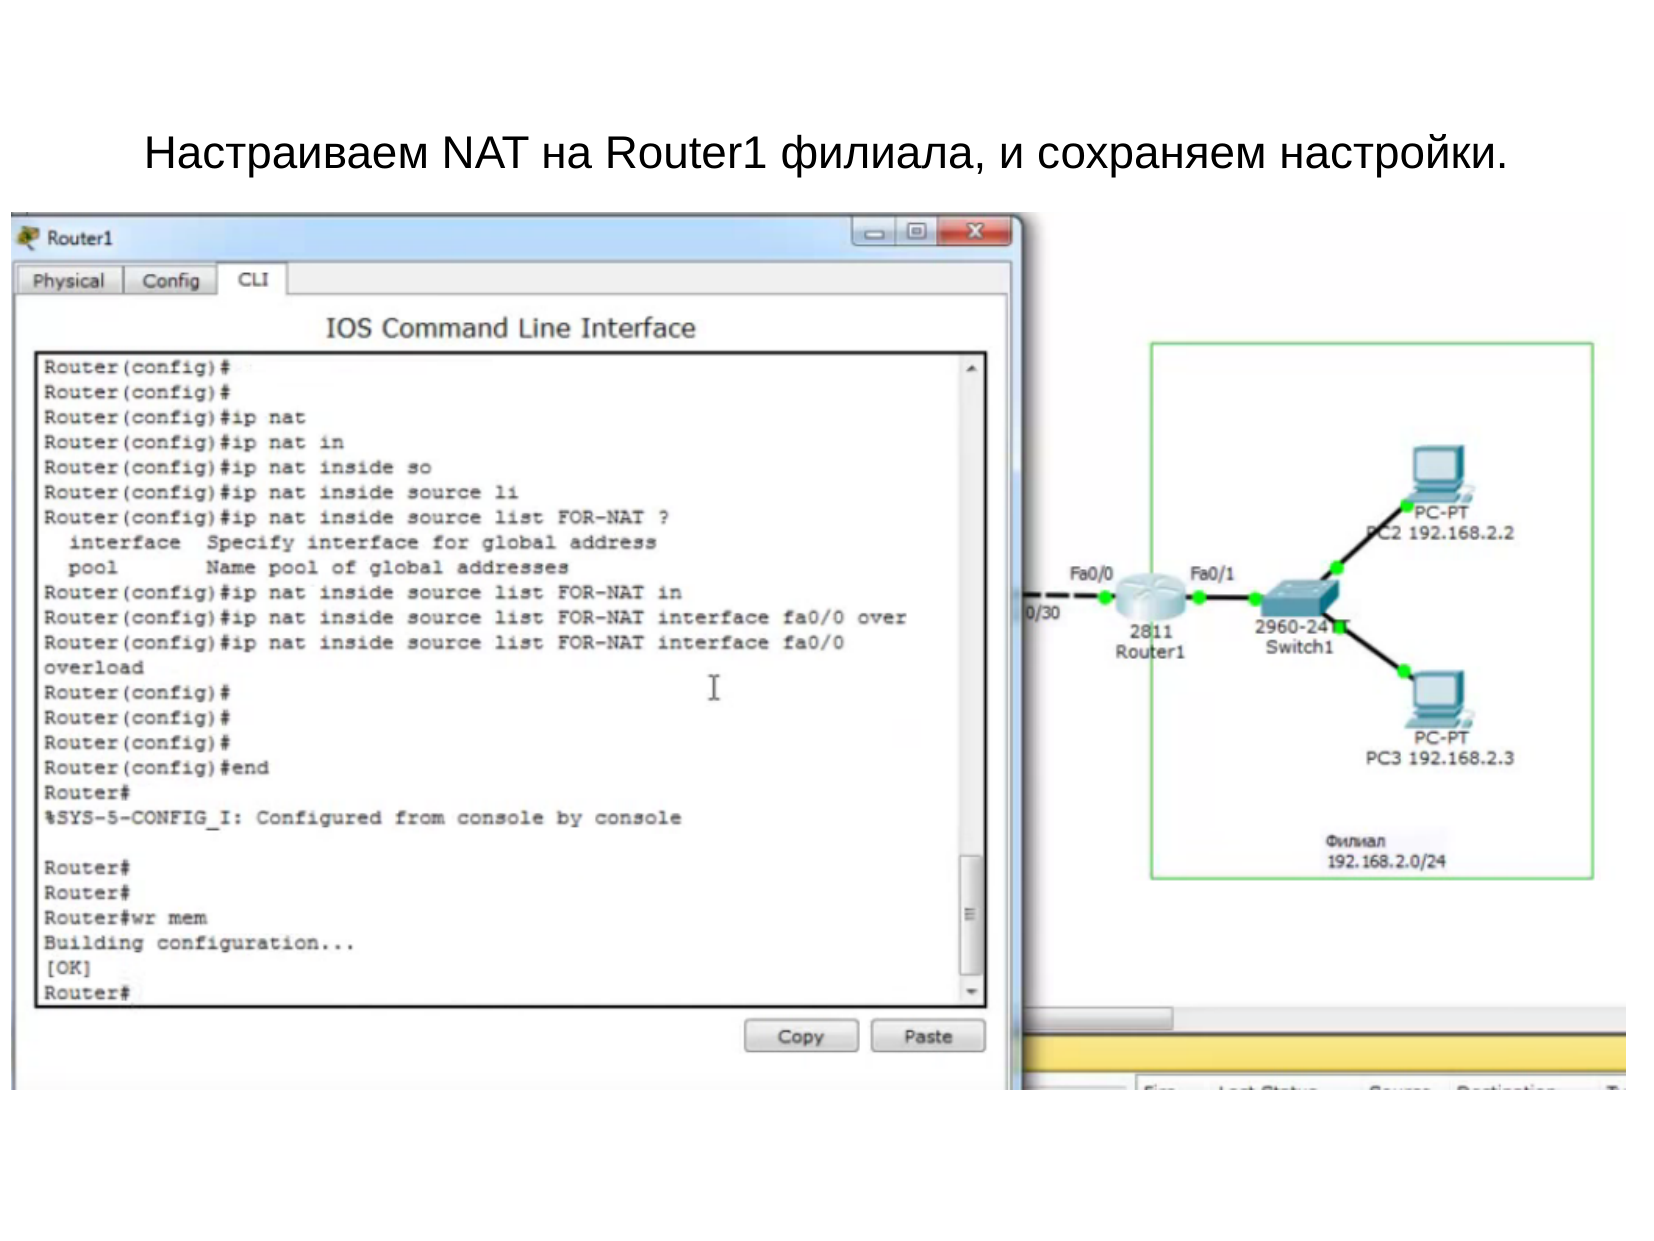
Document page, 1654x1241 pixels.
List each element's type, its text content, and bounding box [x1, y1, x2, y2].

title Настраиваем NAT на Router1 филиала, и сохраняем настройки. [82, 49, 1571, 212]
picture [11, 212, 1626, 1090]
